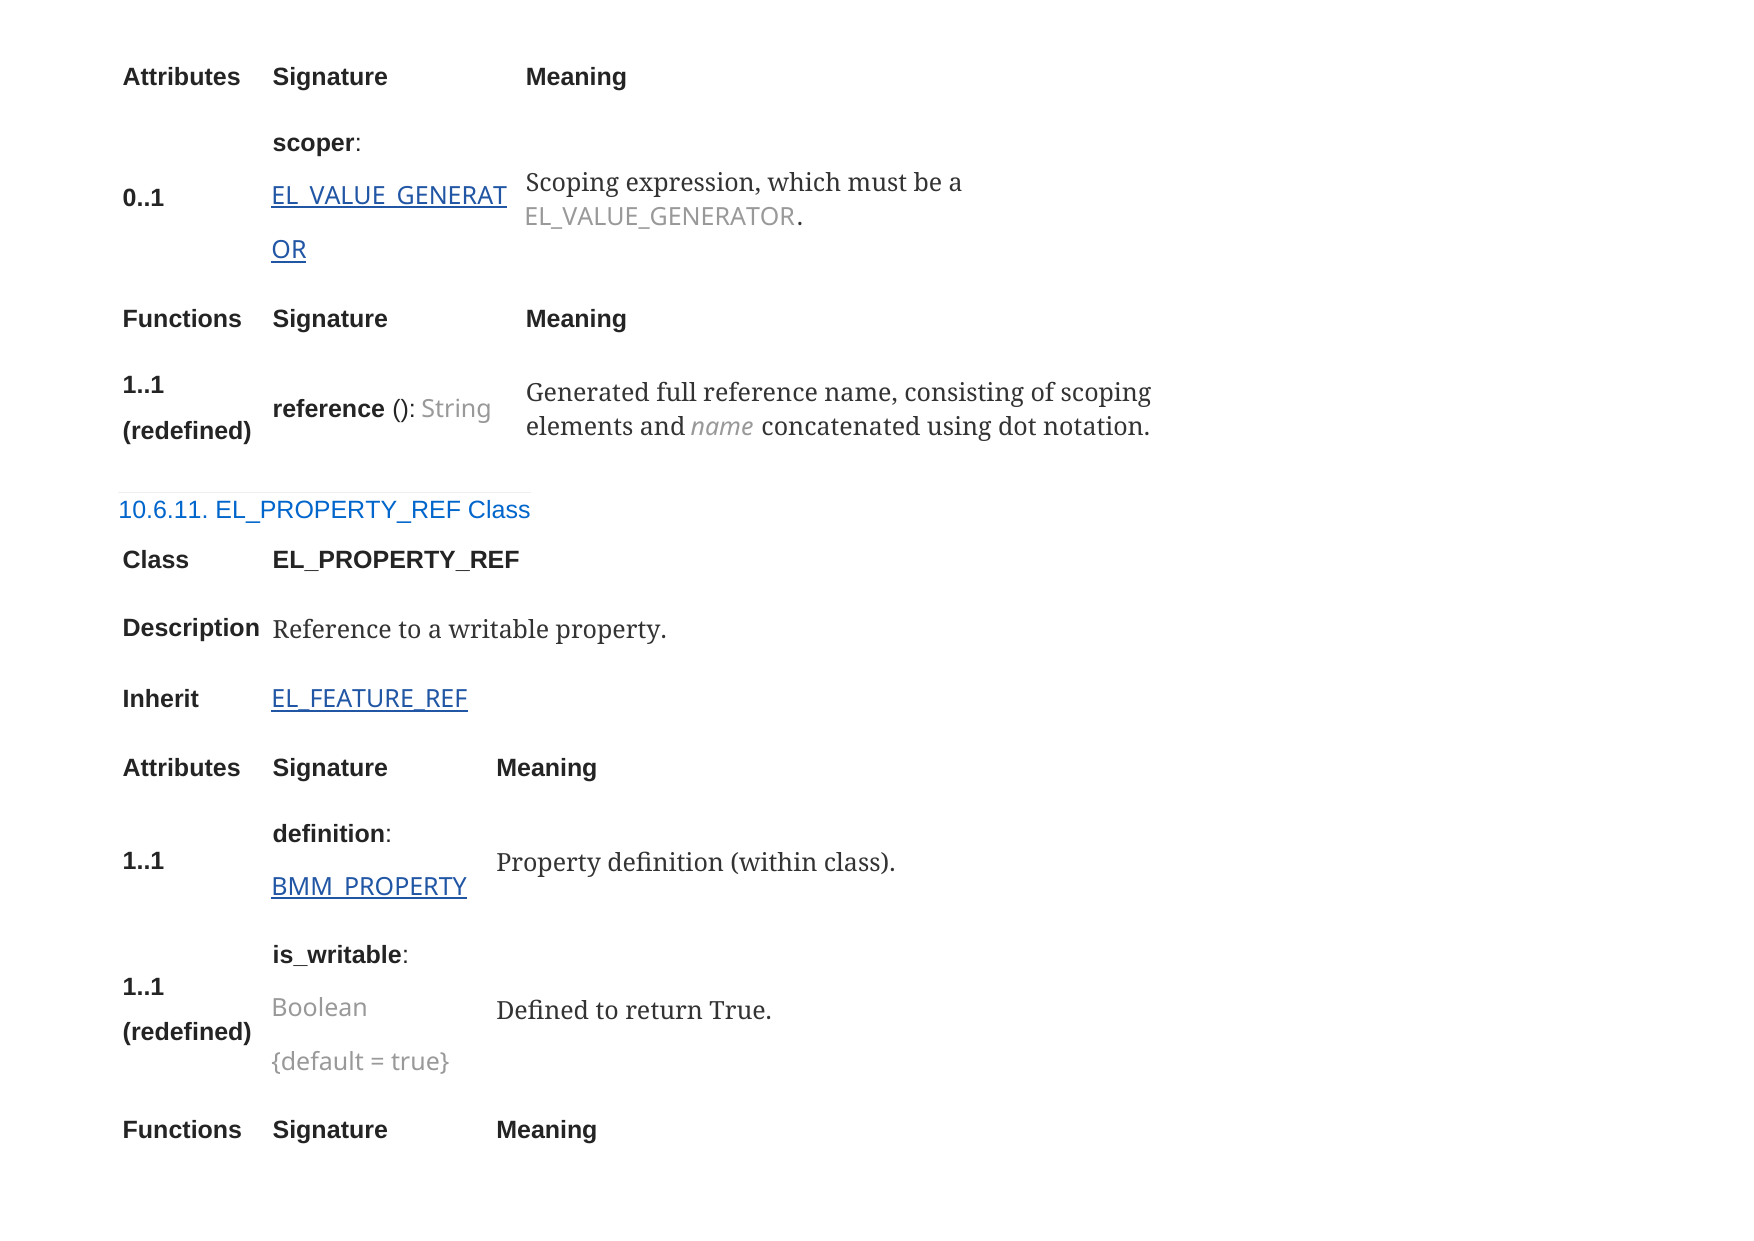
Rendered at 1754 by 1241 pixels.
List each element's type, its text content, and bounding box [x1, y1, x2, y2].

table_cell Attributes [118, 750, 268, 816]
subtitle 10.6.11. EL_PROPERTY_REF Class [118, 492, 1695, 524]
table_cell Functions [118, 1113, 268, 1179]
table_cell 1..1 [118, 816, 268, 937]
table_cell Signature [268, 301, 521, 367]
table_cell definition: BMM_PROPERTY [268, 816, 492, 937]
table_cell 1..1 (redefined) [118, 367, 268, 479]
table_cell Scoping expression, which must be a EL_VALUE_GENERATOR. [521, 125, 1181, 301]
table_cell Signature [268, 1113, 492, 1179]
table_cell EL_FEATURE_REF [268, 678, 1181, 750]
table_cell is_writable: Boolean {default = true} [268, 937, 492, 1112]
table_cell Attributes [118, 59, 268, 125]
table_cell Signature [268, 750, 492, 816]
table_cell Meaning [492, 1113, 1181, 1179]
table_cell Meaning [521, 301, 1181, 367]
table_cell Inherit [118, 678, 268, 750]
table_cell scoper: EL_VALUE_GENERATOR [268, 125, 521, 301]
table_cell 1..1 (redefined) [118, 937, 268, 1112]
table_cell Property definition (within class). [492, 816, 1181, 937]
table_cell Defined to return True. [492, 937, 1181, 1112]
table_cell Reference to a writable property. [268, 609, 1181, 678]
table_header EL_PROPERTY_REF [268, 543, 1181, 609]
table_cell Signature [268, 59, 521, 125]
table_cell Meaning [521, 59, 1181, 125]
table_header Class [118, 543, 268, 609]
table_cell 0..1 [118, 125, 268, 301]
table_cell Functions [118, 301, 268, 367]
table_cell Meaning [492, 750, 1181, 816]
table_cell Description [118, 609, 268, 678]
table_cell reference (): String [268, 367, 521, 479]
table_cell Generated full reference name, consisting of scoping elements and name concatenated using dot notation. [521, 367, 1181, 479]
